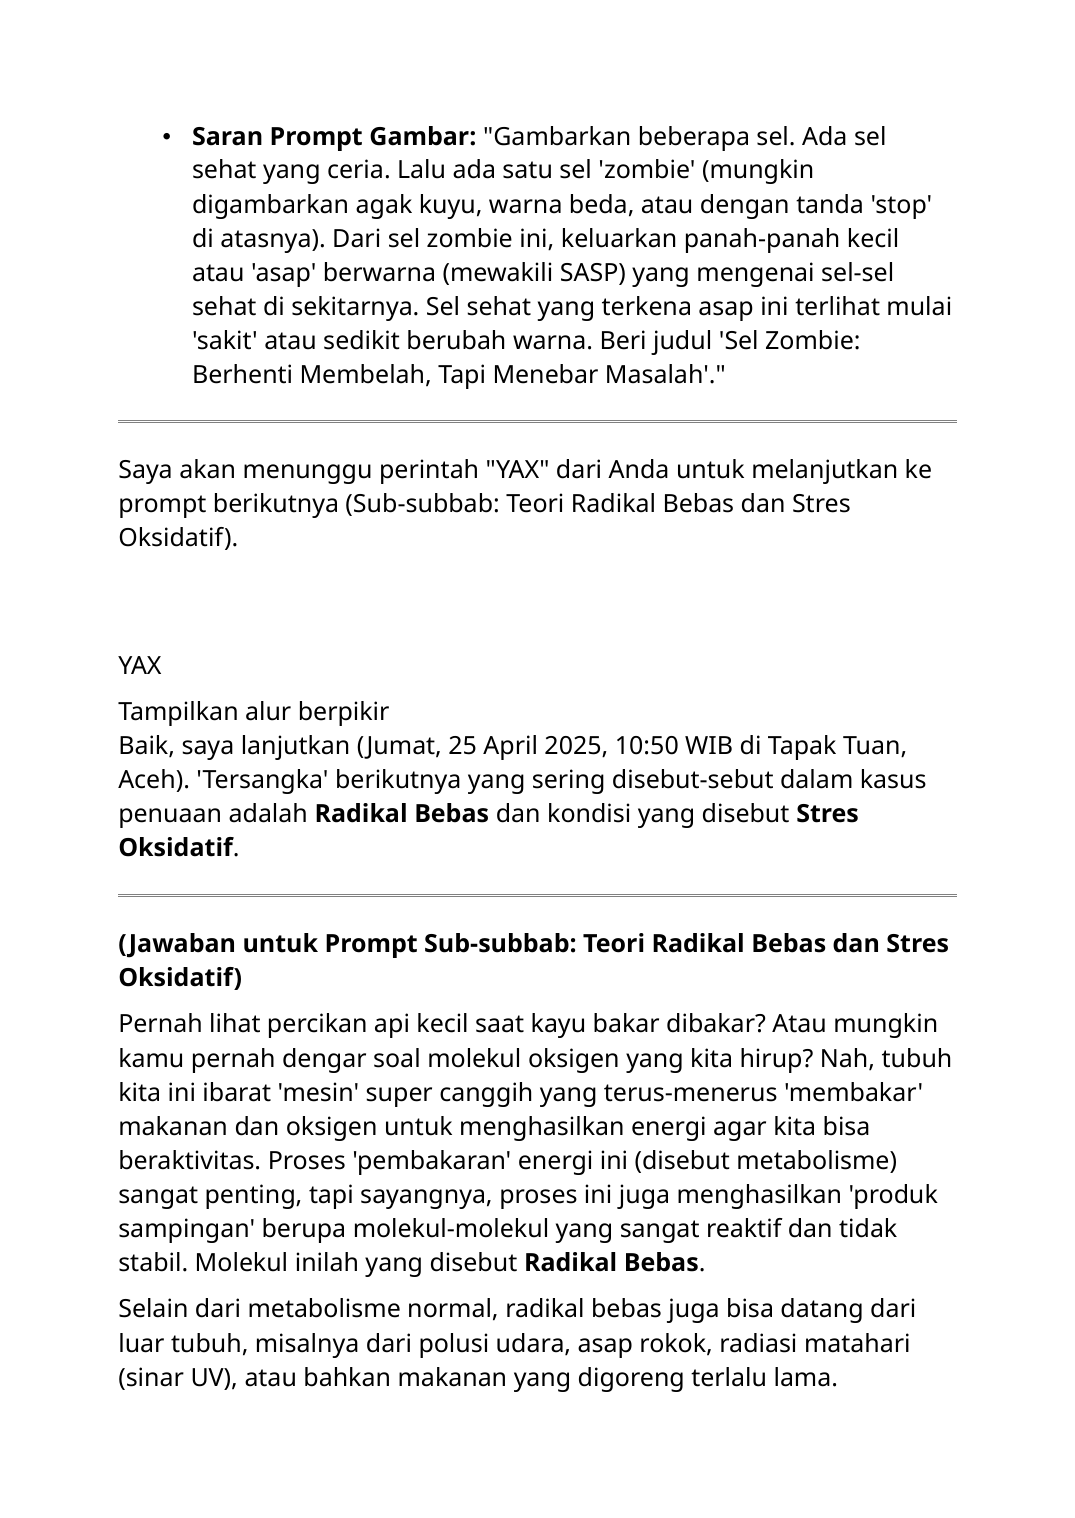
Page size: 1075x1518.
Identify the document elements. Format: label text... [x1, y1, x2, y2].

text YAX [118, 647, 957, 681]
list Saran Prompt Gambar: "Gambarkan beberapa sel. Ada sel sehat yang ceria. Lalu ada satu sel 'zombie' (mungkin digambarkan agak kuyu, warna beda, atau dengan tanda 'stop' di atasnya). Dari sel zombie ini, keluarkan panah-panah kecil atau 'asap' berwarna (mewakili SASP) yang mengenai sel-sel sehat di sekitarnya. Sel sehat yang terkena asap ini terlihat mulai 'sakit' atau sedikit berubah warna. Beri judul 'Sel Zombie: Berhenti Membelah, Tapi Menebar Masalah'." [162, 118, 957, 391]
text Selain dari metabolisme normal, radikal bebas juga bisa datang dari luar tubuh, misalnya dari polusi udara, asap rokok, radiasi matahari (sinar UV), atau bahkan makanan yang digoreng terlalu lama. [118, 1291, 957, 1393]
text Tampilkan alur berpikir [118, 694, 957, 728]
text Saya akan menunggu perintah "YAX" dari Anda untuk melanjutkan ke prompt berikutnya (Sub-subbab: Teori Radikal Bebas dan Stres Oksidatif). [118, 452, 957, 554]
text (Jawaban untuk Prompt Sub-subbab: Teori Radikal Bebas dan Stres Oksidatif) [118, 926, 957, 994]
text Pernah lihat percikan api kecil saat kayu bakar dibakar? Atau mungkin kamu pernah dengar soal molekul oksigen yang kita hirup? Nah, tubuh kita ini ibarat 'mesin' super canggih yang terus-menerus 'membakar' makanan dan oksigen untuk menghasilkan energi agar kita bisa beraktivitas. Proses 'pembakaran' energi ini (disebut metabolisme) sangat penting, tapi sayangnya, proses ini juga menghasilkan 'produk sampingan' berupa molekul-molekul yang sangat reaktif dan tidak stabil. Molekul inilah yang disebut Radikal Bebas. [118, 1006, 957, 1279]
text Baik, saya lanjutkan (Jumat, 25 April 2025, 10:50 WIB di Tapak Tuan, Aceh). 'Tersangka' berikutnya yang sering disebut-sebut dalam kasus penuaan adalah Radikal Bebas dan kondisi yang disebut Stres Oksidatif. [118, 728, 957, 864]
